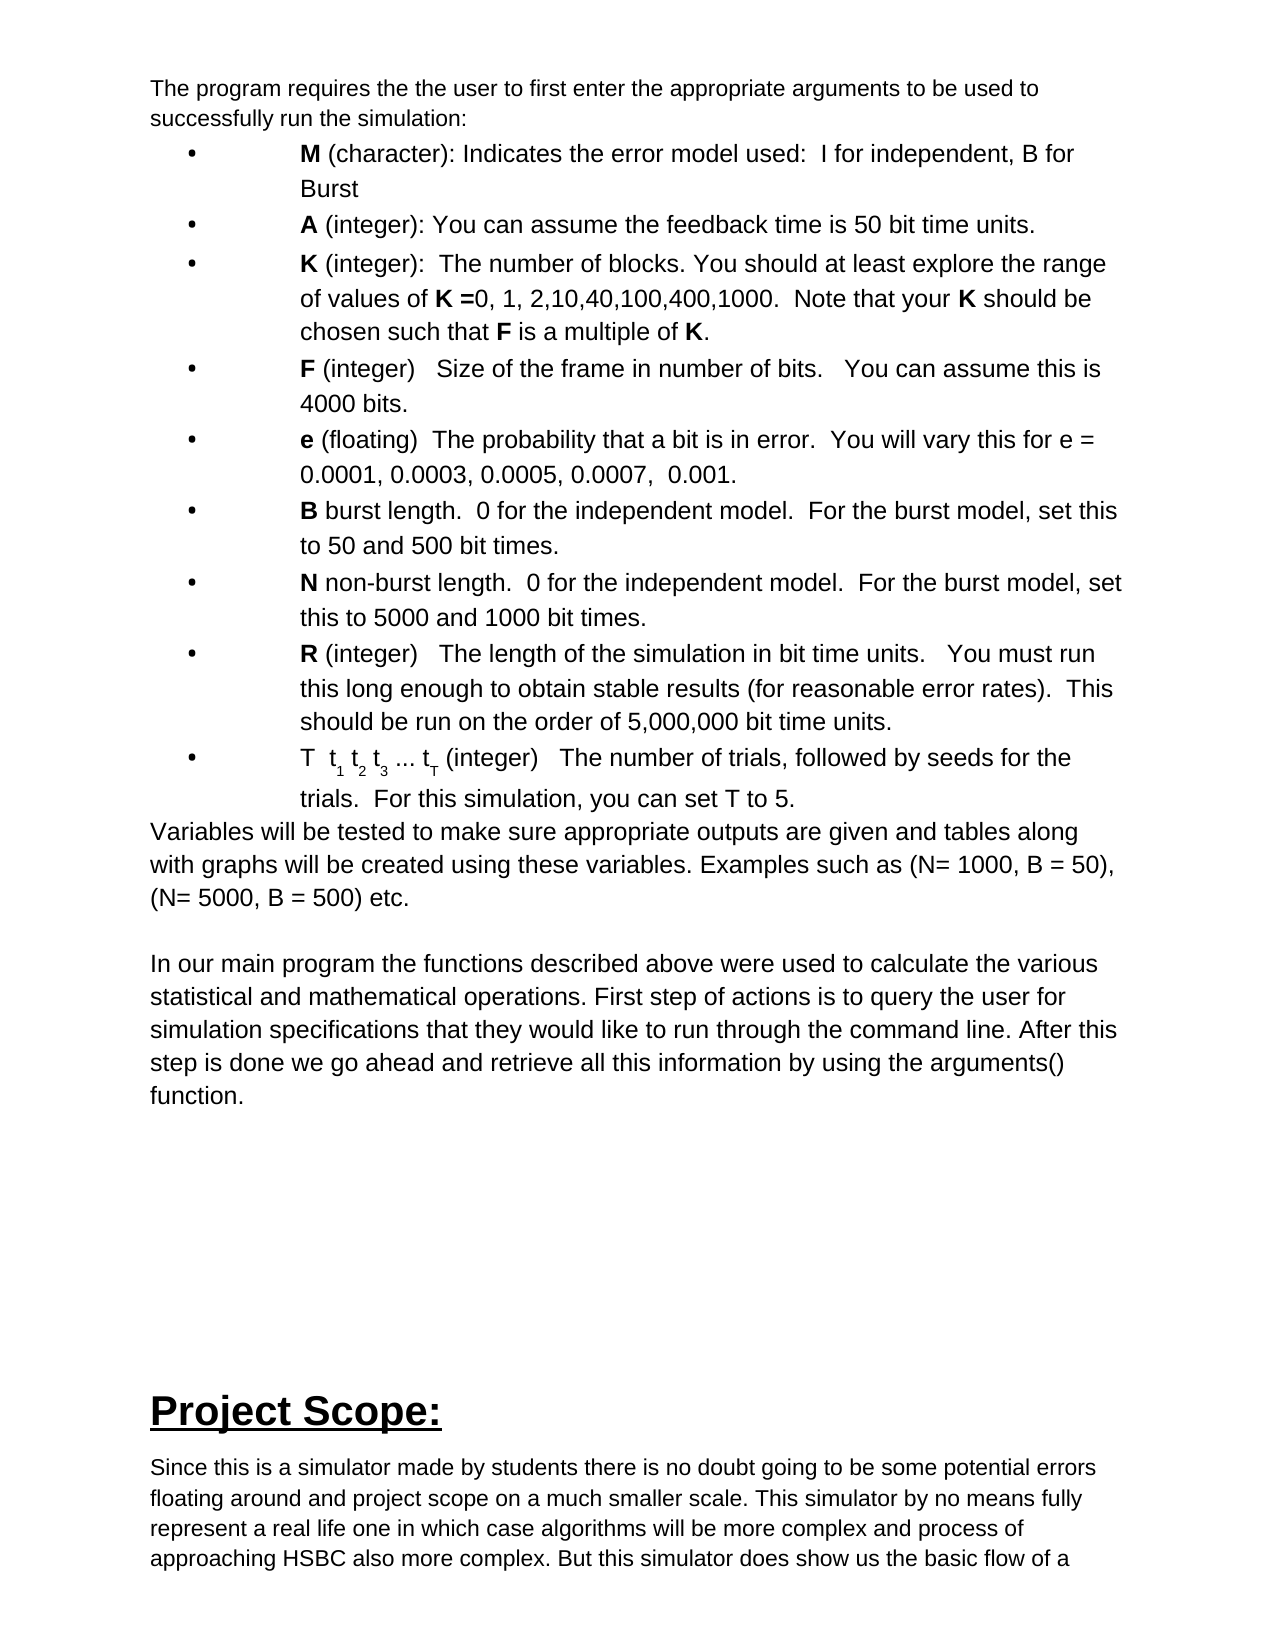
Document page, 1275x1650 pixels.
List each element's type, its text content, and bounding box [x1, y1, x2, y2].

text Project Scope: [150, 1387, 1125, 1434]
list N non-burst length. 0 for the independent model. For the burst model, set this to 5000 and 1000 bit times. [187, 564, 1125, 631]
list A (integer): You can assume the feedback time is 50 bit time units. [187, 207, 1125, 241]
list M (character): Indicates the error model used: I for independent, B for Burst [187, 135, 1125, 202]
list K (integer): The number of blocks. You should at least explore the range of values of K =0, 1, 2,10,40,100,400,1000. Note that your K should be chosen such that F is a multiple of K. [187, 246, 1125, 346]
list B burst length. 0 for the independent model. For the burst model, set this to 50 and 500 bit times. [187, 493, 1125, 560]
list R (integer) The length of the simulation in bit time units. You must run this long enough to obtain stable results (for reasonable error rates). This should be run on the order of 5,000,000 bit time units. [187, 636, 1125, 736]
text The program requires the the user to first enter the appropriate arguments to be used to successfully run the simulation: [150, 75, 1125, 132]
text Since this is a simulator made by students there is no doubt going to be some potential errors floating around and project scope on a much smaller scale. This simulator by no means fully represent a real life one in which case algorithms will be more complex and process of approaching HSBC also more complex. But this simulator does show us the basic flow of a [150, 1454, 1125, 1571]
text Variables will be tested to make sure appropriate outputs are given and tables along with graphs will be created using these variables. Examples such as (N= 1000, B = 50), (N= 5000, B = 500) etc. [150, 817, 1125, 911]
list e (floating) The probability that a bit is in error. You will vary this for e = 0.0001, 0.0003, 0.0005, 0.0007, 0.001. [187, 422, 1125, 489]
text In our main program the functions described above were used to calculate the various statistical and mathematical operations. First step of actions is to query the user for simulation specifications that they would like to run through the command line. After this step is done we go ahead and retrieve all this information by using the arguments() function. [150, 949, 1125, 1109]
list T t1 t2 t3 ... tT (integer) The number of trials, followed by seeds for the trials. For this simulation, you can set T to 5. [187, 740, 1125, 812]
list F (integer) Size of the frame in number of bits. You can assume this is 4000 bits. [187, 350, 1125, 417]
